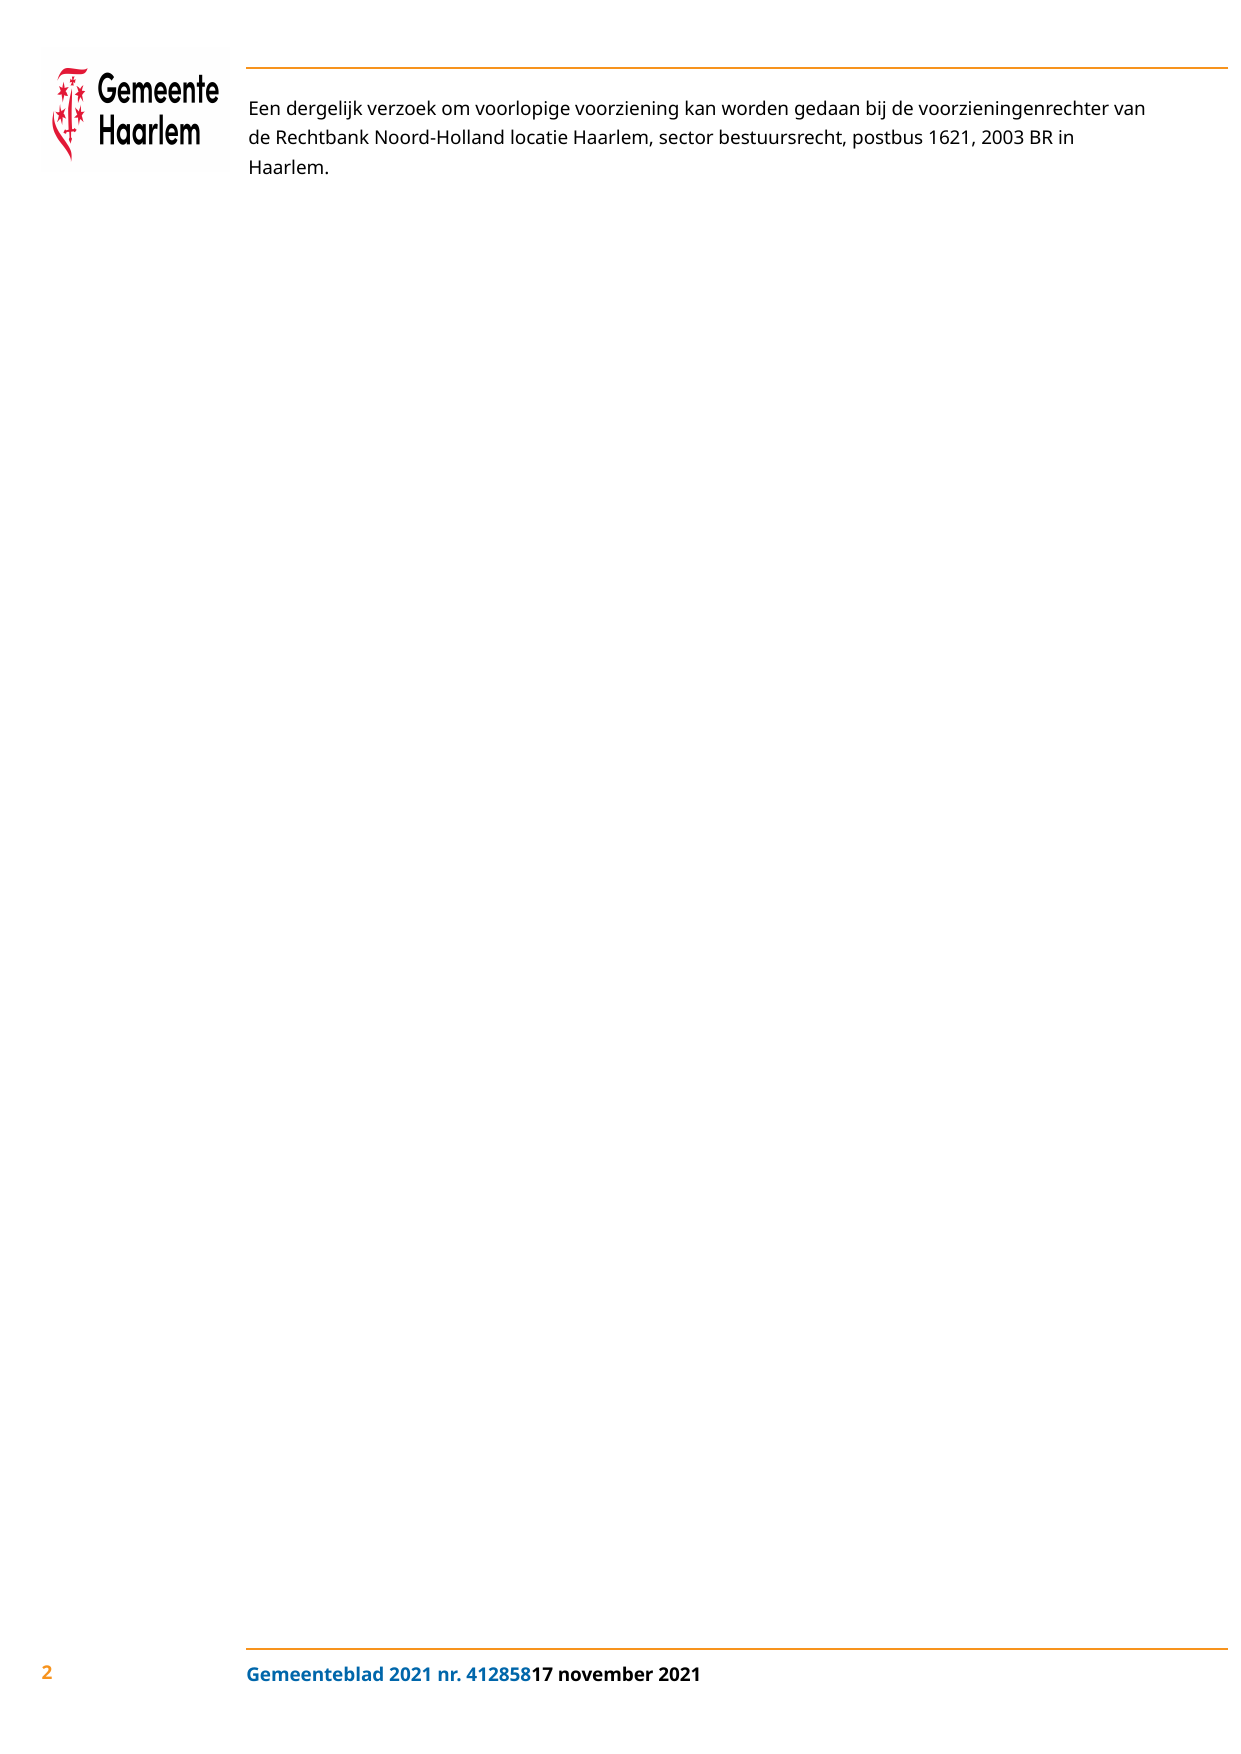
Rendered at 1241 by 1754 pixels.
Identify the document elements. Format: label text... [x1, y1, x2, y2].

text Een dergelijk verzoek om voorlopige voorziening kan worden gedaan bij de voorzieningenrechter van de Rechtbank Noord-Holland locatie Haarlem, sector bestuursrecht, postbus 1621, 2003 BR in Haarlem. [248, 95, 1152, 180]
picture [41, 47, 231, 172]
